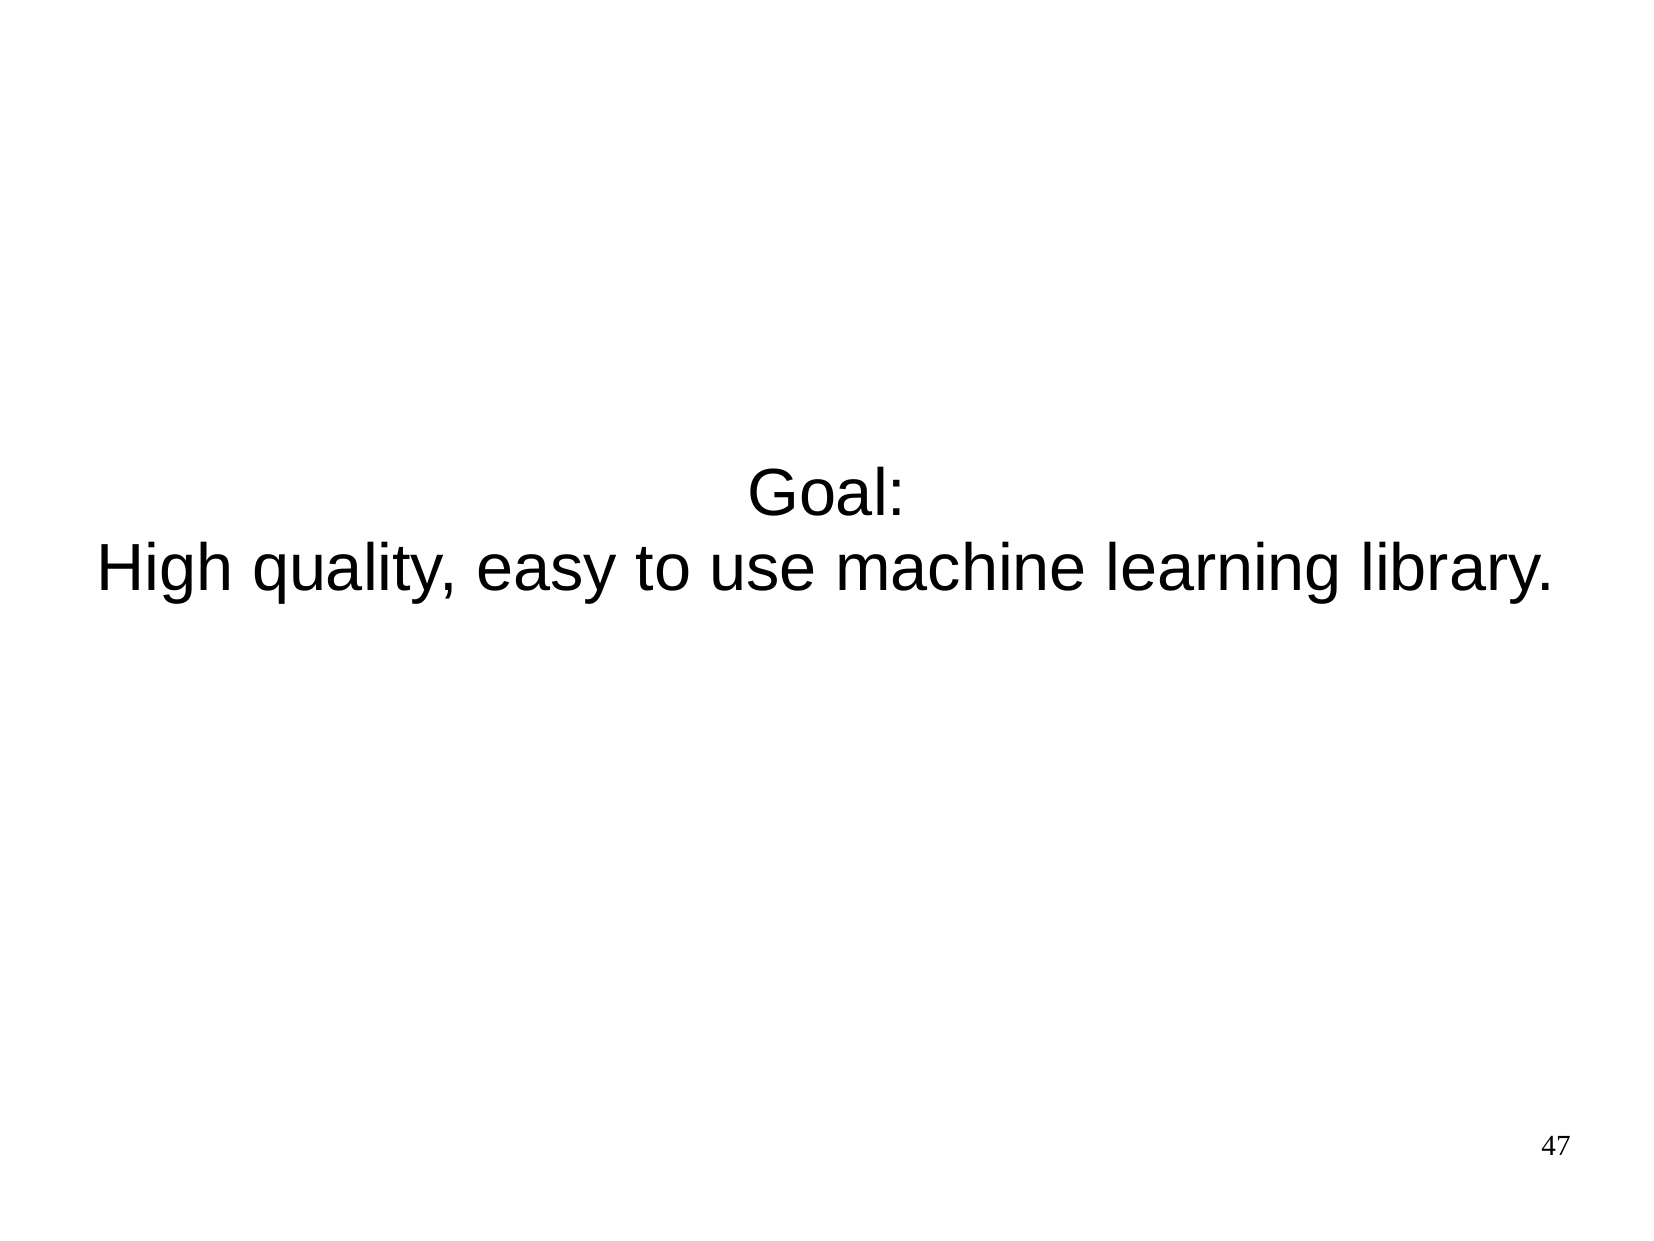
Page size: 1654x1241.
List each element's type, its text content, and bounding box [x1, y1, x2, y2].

subtitle Goal: High quality, easy to use machine learning library. [82, 49, 1571, 1010]
